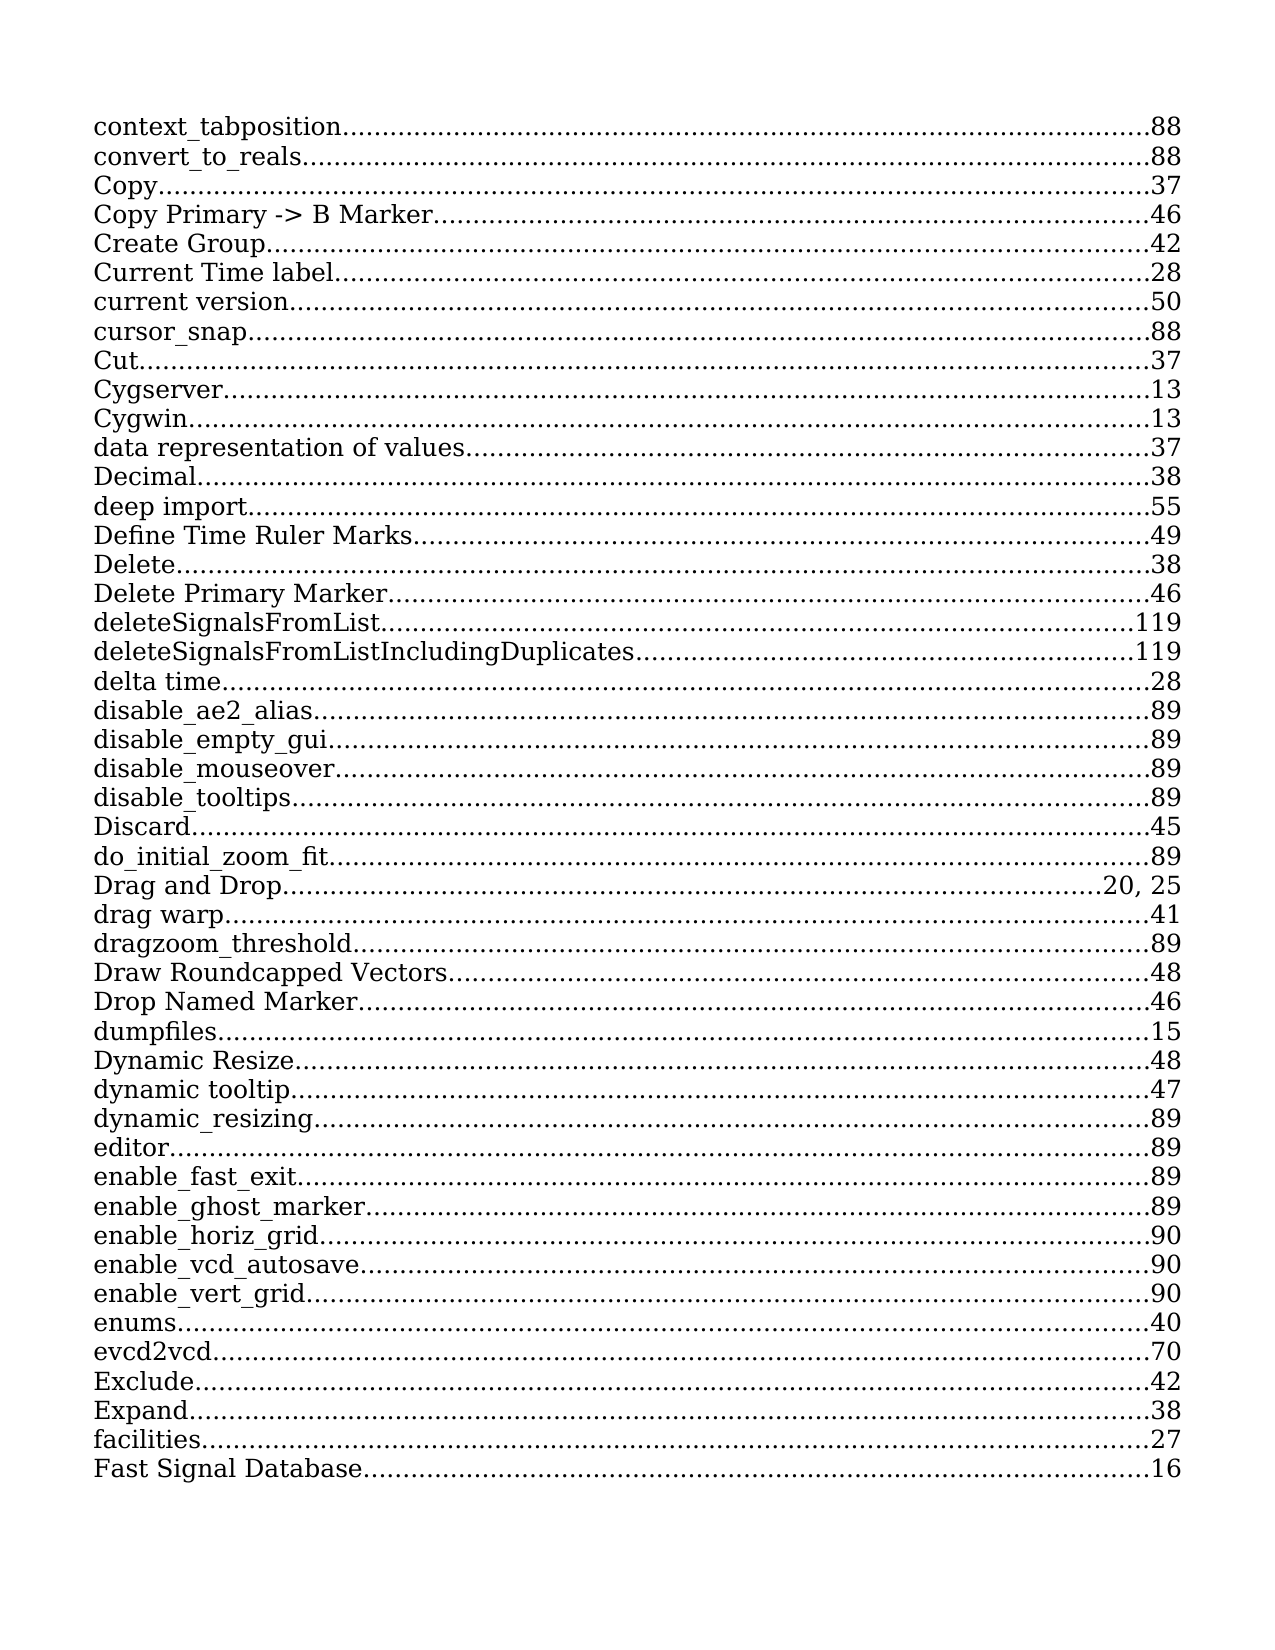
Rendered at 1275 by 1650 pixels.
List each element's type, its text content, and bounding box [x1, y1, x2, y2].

text dumpfiles 15 [93, 1017, 1182, 1046]
text current version 50 [93, 287, 1182, 317]
text do_initial_zoom_fit 89 [93, 842, 1182, 871]
text dragzoom_threshold 89 [93, 929, 1182, 958]
text evcd2vcd 70 [93, 1337, 1182, 1367]
text context_tabposition 88 [93, 112, 1182, 142]
text enable_ghost_marker 89 [93, 1192, 1182, 1221]
text Define Time Ruler Marks 49 [93, 521, 1182, 550]
text Cygserver 13 [93, 375, 1182, 404]
text enable_horiz_grid 90 [93, 1221, 1182, 1250]
text Drag and Drop 20, 25 [93, 871, 1182, 900]
text Create Group 42 [93, 229, 1182, 258]
text enable_fast_exit 89 [93, 1162, 1182, 1192]
text Expand 38 [93, 1396, 1182, 1425]
text Cygwin 13 [93, 404, 1182, 433]
text disable_tooltips 89 [93, 783, 1182, 812]
text Exclude 42 [93, 1367, 1182, 1396]
text Copy 37 [93, 171, 1182, 200]
text convert_to_reals 88 [93, 142, 1182, 171]
text deleteSignalsFromListIncludingDuplicates 119 [93, 637, 1182, 667]
text dynamic tooltip 47 [93, 1075, 1182, 1104]
text Dynamic Resize 48 [93, 1046, 1182, 1075]
text enable_vcd_autosave 90 [93, 1250, 1182, 1279]
text disable_mouseover 89 [93, 754, 1182, 783]
text drag warp 41 [93, 900, 1182, 929]
text data representation of values 37 [93, 433, 1182, 462]
text Discard 45 [93, 812, 1182, 842]
text facilities 27 [93, 1425, 1182, 1454]
text cursor_snap 88 [93, 317, 1182, 346]
text Copy Primary -> B Marker 46 [93, 200, 1182, 229]
text deleteSignalsFromList 119 [93, 608, 1182, 637]
text Delete Primary Marker 46 [93, 579, 1182, 608]
text disable_empty_gui 89 [93, 725, 1182, 754]
text dynamic_resizing 89 [93, 1104, 1182, 1133]
text Decimal 38 [93, 462, 1182, 492]
text Drop Named Marker 46 [93, 987, 1182, 1017]
text Delete 38 [93, 550, 1182, 579]
text enable_vert_grid 90 [93, 1279, 1182, 1308]
text editor 89 [93, 1133, 1182, 1162]
text Cut 37 [93, 346, 1182, 375]
text deep import 55 [93, 492, 1182, 521]
text enums 40 [93, 1308, 1182, 1337]
text Fast Signal Database 16 [93, 1454, 1182, 1483]
text Draw Roundcapped Vectors 48 [93, 958, 1182, 987]
text delta time 28 [93, 667, 1182, 696]
text disable_ae2_alias 89 [93, 696, 1182, 725]
text Current Time label 28 [93, 258, 1182, 287]
